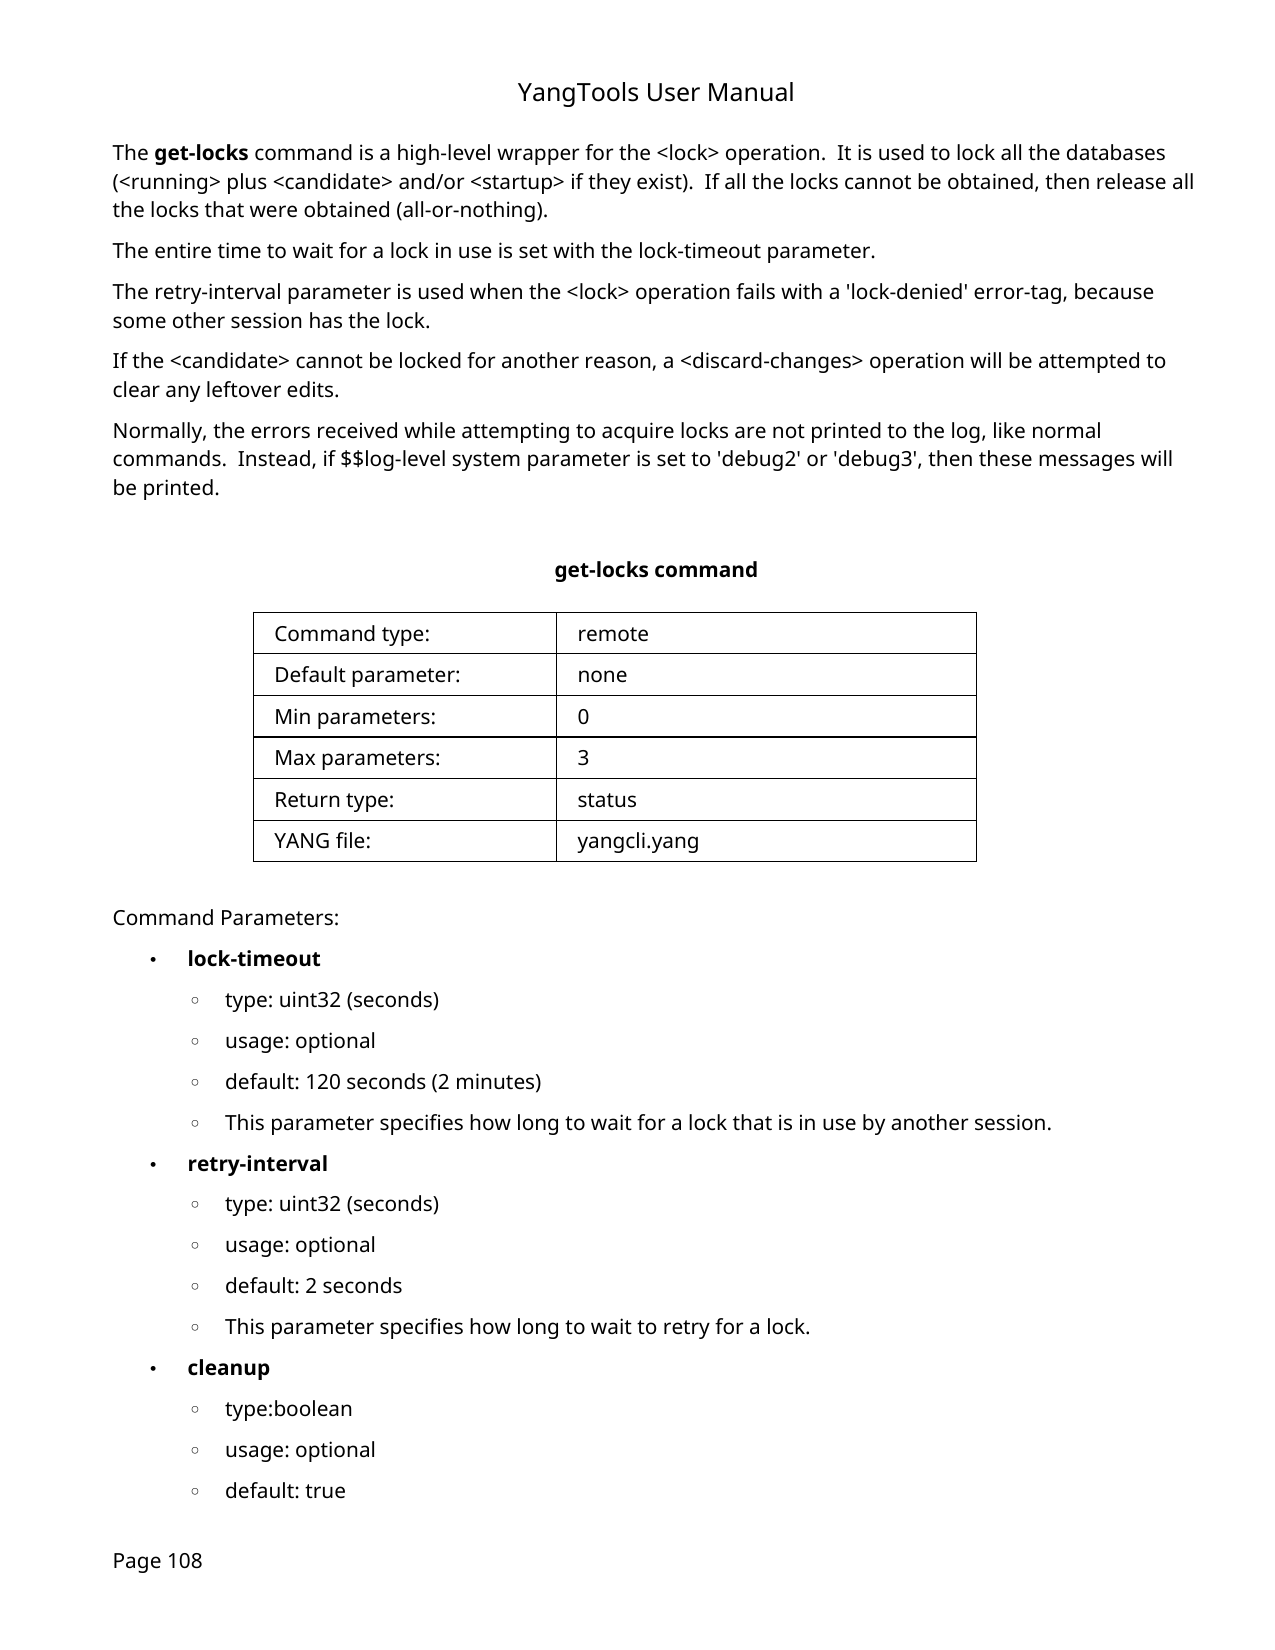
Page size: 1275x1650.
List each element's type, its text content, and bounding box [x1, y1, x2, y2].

text The entire time to wait for a lock in use is set with the lock-timeout parameter. [112, 236, 1200, 265]
text Command Parameters: [112, 903, 1200, 931]
list default: 120 seconds (2 minutes) [187, 1067, 1200, 1095]
list retry-interval [150, 1149, 1200, 1177]
list type:boolean [187, 1394, 1200, 1423]
table_cell YANG file: [254, 821, 556, 861]
table_cell Return type: [254, 779, 556, 819]
text The retry-interval parameter is used when the <lock> operation fails with a 'lock-denied' error-tag, because some other session has the lock. [112, 277, 1200, 334]
table_cell status [557, 779, 976, 819]
table_header remote [557, 613, 976, 653]
list default: true [187, 1476, 1200, 1504]
list default: 2 seconds [187, 1271, 1200, 1300]
list lock-timeout [150, 944, 1200, 972]
list This parameter specifies how long to wait to retry for a lock. [187, 1312, 1200, 1341]
table_cell none [557, 654, 976, 695]
list usage: optional [187, 1435, 1200, 1464]
table_header Command type: [254, 613, 556, 653]
text The get-locks command is a high-level wrapper for the <lock> operation. It is used to lock all the databases (<running> plus <candidate> and/or <startup> if they exist). If all the locks cannot be obtained, then release all the locks that were obtained (all-or-nothing). [112, 138, 1200, 224]
table_cell 3 [557, 738, 976, 778]
table_cell yangcli.yang [557, 821, 976, 861]
table_cell Default parameter: [254, 654, 556, 695]
subtitle get-locks command [127, 555, 1185, 583]
table_cell Min parameters: [254, 696, 556, 736]
text Normally, the errors received while attempting to acquire locks are not printed to the log, like normal commands. Instead, if $$log-level system parameter is set to 'debug2' or 'debug3', then these messages will be printed. [112, 416, 1200, 501]
list usage: optional [187, 1231, 1200, 1259]
list cleanup [150, 1353, 1200, 1382]
list type: uint32 (seconds) [187, 1189, 1200, 1218]
table_cell 0 [557, 696, 976, 736]
list usage: optional [187, 1026, 1200, 1054]
text If the <candidate> cannot be locked for another reason, a <discard-changes> operation will be attempted to clear any leftover edits. [112, 347, 1200, 403]
table_cell Max parameters: [254, 738, 556, 778]
list type: uint32 (seconds) [187, 985, 1200, 1013]
list This parameter specifies how long to wait for a lock that is in use by another session. [187, 1108, 1200, 1136]
